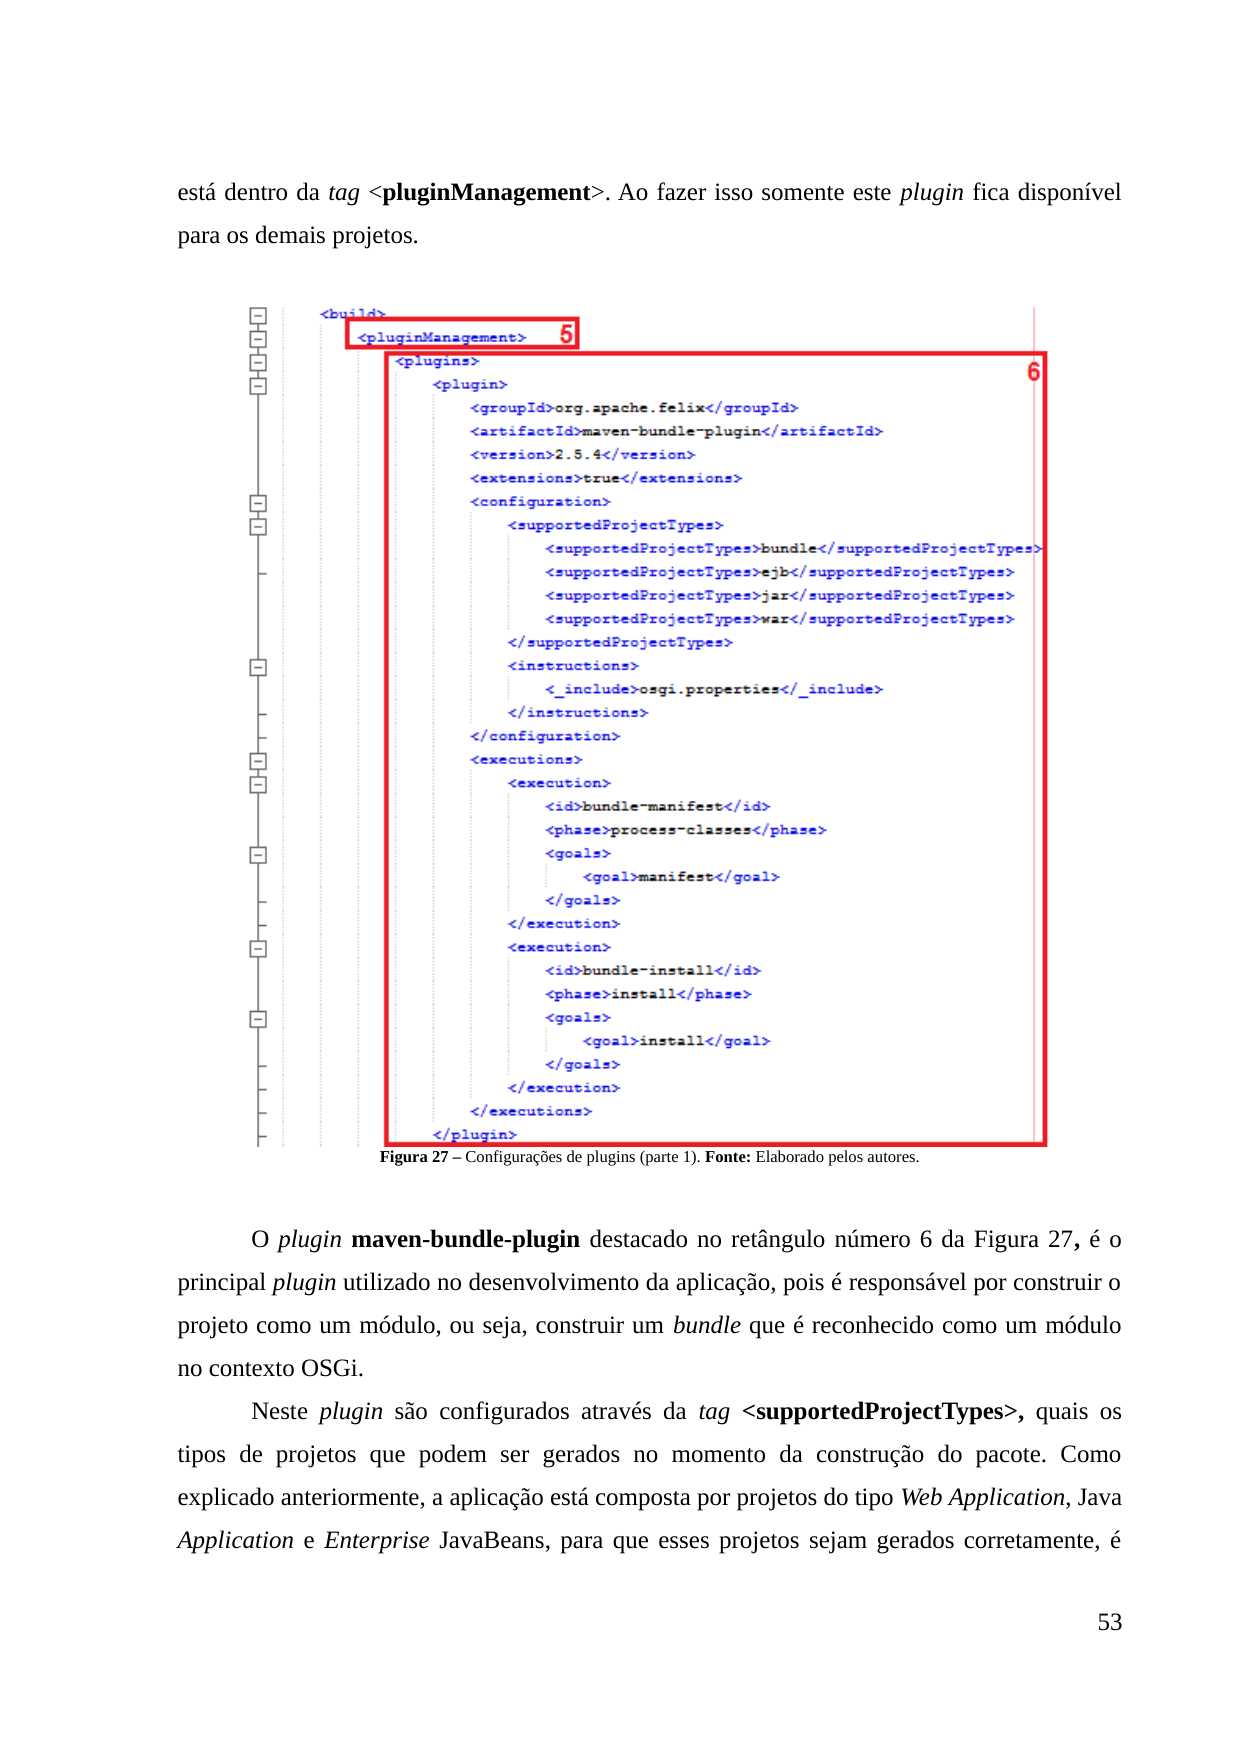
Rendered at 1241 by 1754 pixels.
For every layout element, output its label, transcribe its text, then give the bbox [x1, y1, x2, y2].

text O plugin maven-bundle-plugin destacado no retângulo número 6 da Figura 27, é o principal plugin utilizado no desenvolvimento da aplicação, pois é responsável por construir o projeto como um módulo, ou seja, construir um bundle que é reconhecido como um módulo no contexto OSGi. [177, 1224, 1122, 1382]
text Neste plugin são configurados através da tag <supportedProjectTypes>, quais os tipos de projetos que podem ser gerados no momento da construção do pacote. Como explicado anteriormente, a aplicação está composta por projetos do tipo Web Application, Java Application e Enterprise JavaBeans, para que esses projetos sejam gerados corretamente, é [177, 1396, 1122, 1554]
text está dentro da tag <pluginManagement>. Ao fazer isso somente este plugin fica disponível para os demais projetos. [177, 177, 1122, 249]
picture [242, 306, 1057, 1147]
text Figura 27 – Configurações de plugins (parte 1). Fonte: Elaborado pelos autores. [243, 1147, 1057, 1166]
